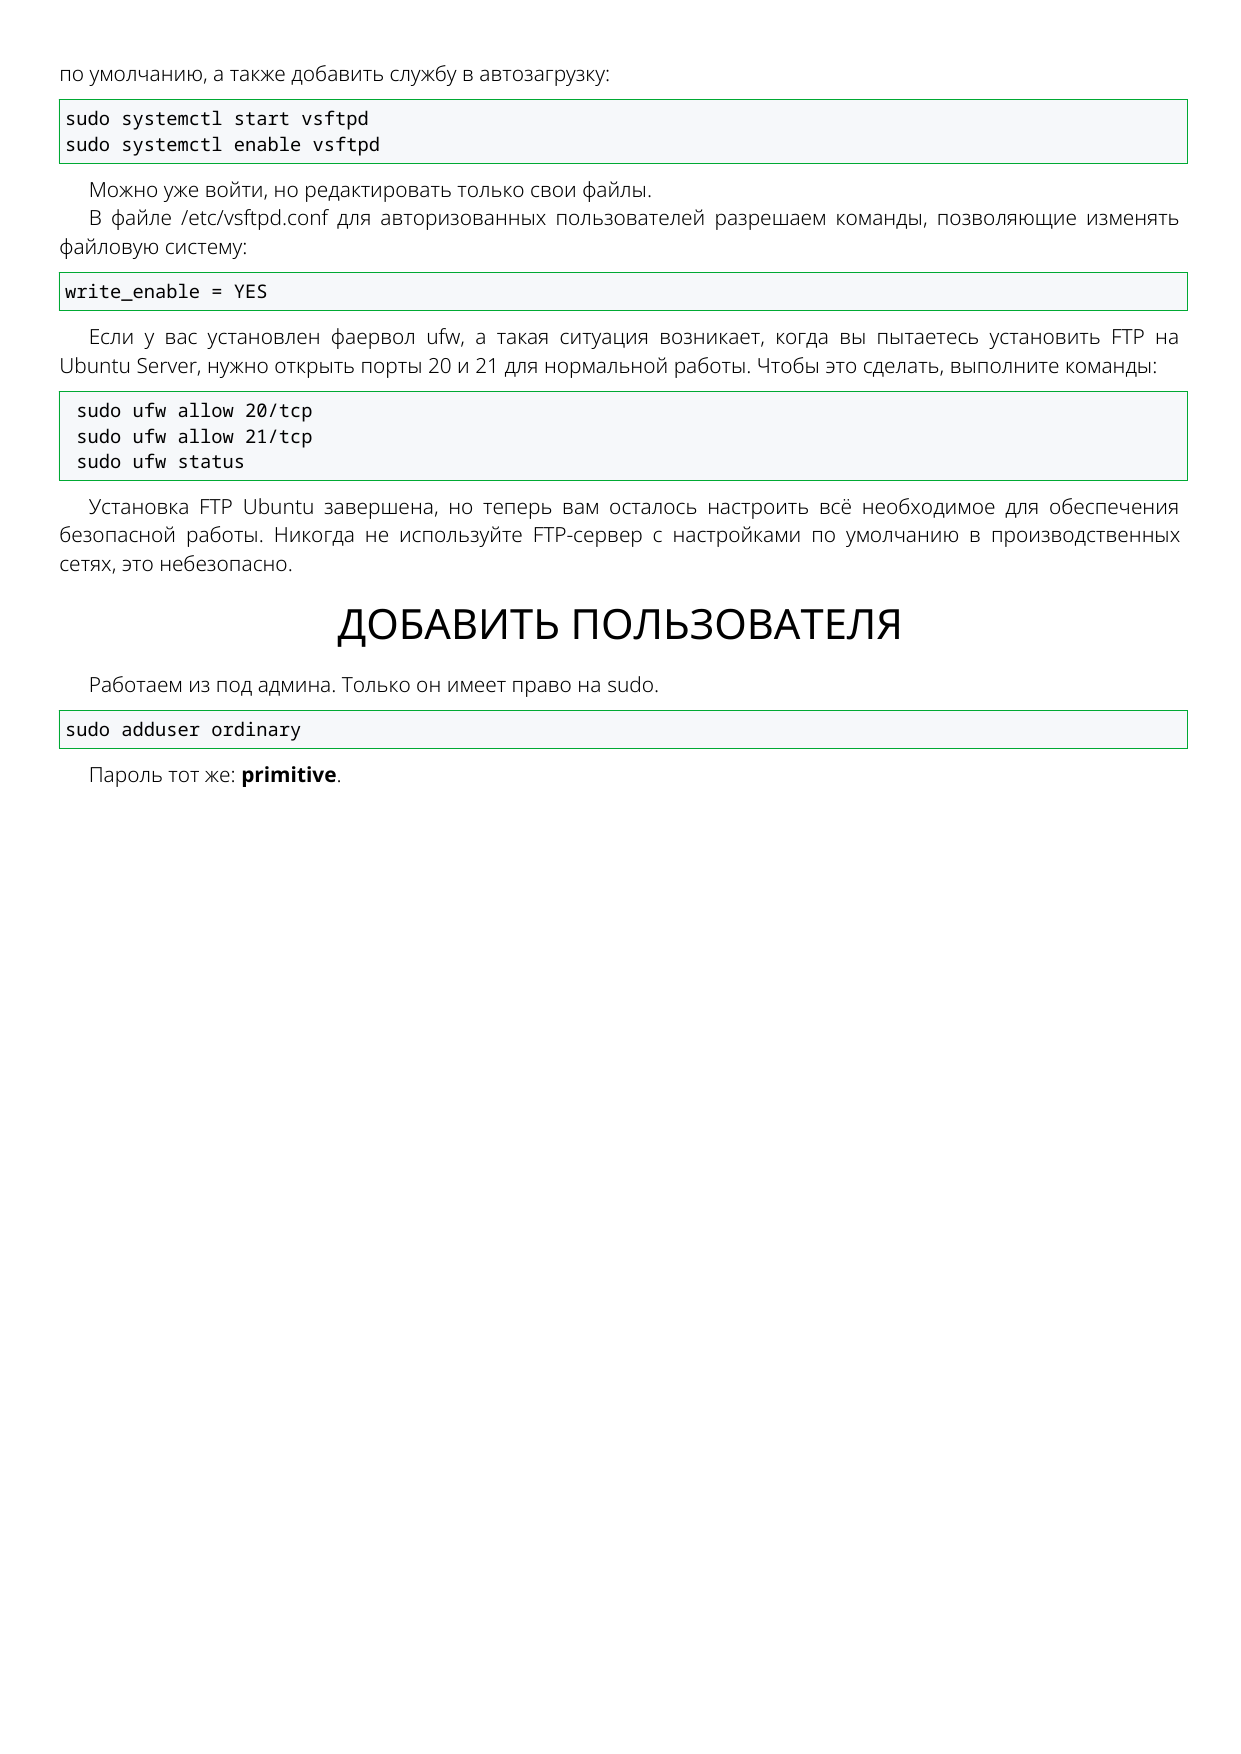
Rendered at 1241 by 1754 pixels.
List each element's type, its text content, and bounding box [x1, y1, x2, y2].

text Пароль тот же: primitive. [59, 760, 1181, 788]
text В файле /etc/vsftpd.conf для авторизованных пользователей разрешаем команды, позволяющие изменять файловую систему: [59, 203, 1181, 260]
text sudo systemctl enable vsftpd [60, 125, 1187, 163]
text Работаем из под админа. Только он имеет право на sudo. [59, 670, 1181, 698]
text sudo ufw allow 20/tcp [60, 392, 1187, 416]
text sudo systemctl start vsftpd [60, 100, 1187, 125]
text Установка FTP Ubuntu завершена, но теперь вам осталось настроить всё необходимое для обеспечения безопасной работы. Никогда не используйте FTP-сервер с настройками по умолчанию в производственных сетях, это небезопасно. [59, 492, 1181, 577]
text sudo ufw status [60, 442, 1187, 480]
text sudo adduser ordinary [60, 711, 1187, 748]
text write_enable = YES [60, 273, 1187, 310]
text Можно уже войти, но редактировать только свои файлы. [59, 175, 1181, 203]
text по умолчанию, а также добавить службу в автозагрузку: [59, 59, 1181, 87]
text sudo ufw allow 21/tcp [60, 416, 1187, 442]
text Если у вас установлен фаервол ufw, а такая ситуация возникает, когда вы пытаетесь установить FTP на Ubuntu Server, нужно открыть порты 20 и 21 для нормальной работы. Чтобы это сделать, выполните команды: [59, 322, 1181, 379]
subtitle Добавить пользователя [59, 595, 1181, 652]
